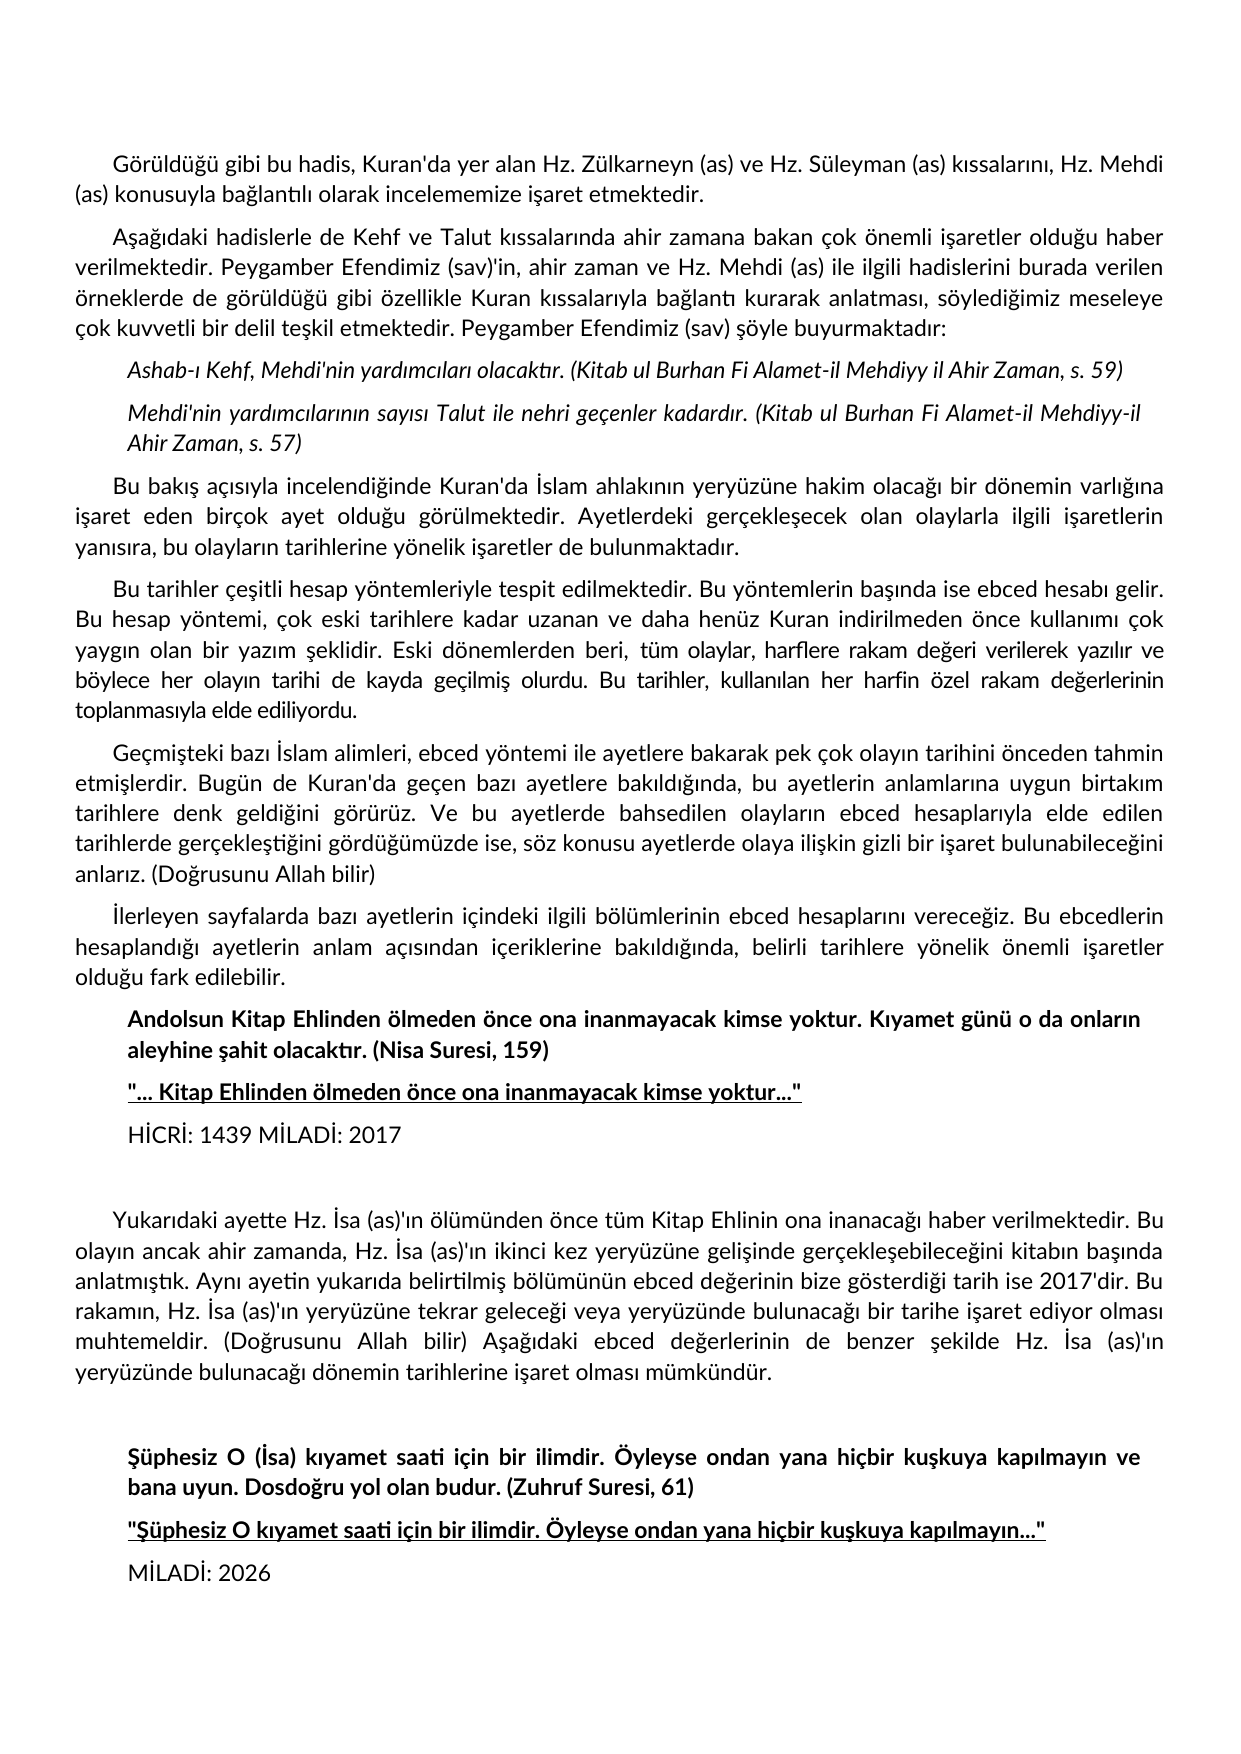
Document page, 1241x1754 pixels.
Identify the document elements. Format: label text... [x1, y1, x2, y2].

text Andolsun Kitap Ehlinden ölmeden önce ona inanmayacak kimse yoktur. Kıyamet günü o da onların aleyhine şahit olacaktır. (Nisa Suresi, 159) [127, 1005, 1143, 1063]
text Aşağıdaki hadislerle de Kehf ve Talut kıssalarında ahir zamana bakan çok önemli işaretler olduğu haber verilmektedir. Peygamber Efendimiz (sav)'in, ahir zaman ve Hz. Mehdi (as) ile ilgili hadislerini burada verilen örneklerde de görüldüğü gibi özellikle Kuran kıssalarıyla bağlantı kurarak anlatması, söylediğimiz meseleye çok kuvvetli bir delil teşkil etmektedir. Peygamber Efendimiz (sav) şöyle buyurmaktadır: [75, 223, 1165, 341]
text Yukarıdaki ayette Hz. İsa (as)'ın ölümünden önce tüm Kitap Ehlinin ona inanacağı haber verilmektedir. Bu olayın ancak ahir zamanda, Hz. İsa (as)'ın ikinci kez yeryüzüne gelişinde gerçekleşebileceğini kitabın başında anlatmıştık. Aynı ayetin yukarıda belirtilmiş bölümünün ebced değerinin bize gösterdiği tarih ise 2017'dir. Bu rakamın, Hz. İsa (as)'ın yeryüzüne tekrar geleceği veya yeryüzünde bulunacağı bir tarihe işaret ediyor olması muhtemeldir. (Doğrusunu Allah bilir) Aşağıdaki ebced değerlerinin de benzer şekilde Hz. İsa (as)'ın yeryüzünde bulunacağı dönemin tarihlerine işaret olması mümkündür. [75, 1206, 1165, 1385]
text Bu tarihler çeşitli hesap yöntemleriyle tespit edilmektedir. Bu yöntemlerin başında ise ebced hesabı gelir. Bu hesap yöntemi, çok eski tarihlere kadar uzanan ve daha henüz Kuran indirilmeden önce kullanımı çok yaygın olan bir yazım şeklidir. Eski dönemlerden beri, tüm olaylar, harflere rakam değeri verilerek yazılır ve böylece her olayın tarihi de kayda geçilmiş olurdu. Bu tarihler, kullanılan her harfin özel rakam değerlerinin toplanmasıyla elde ediliyordu. [75, 575, 1165, 723]
text Bu bakış açısıyla incelendiğinde Kuran'da İslam ahlakının yeryüzüne hakim olacağı bir dönemin varlığına işaret eden birçok ayet olduğu görülmektedir. Ayetlerdeki gerçekleşecek olan olaylarla ilgili işaretlerin yanısıra, bu olayların tarihlerine yönelik işaretler de bulunmaktadır. [75, 472, 1165, 560]
text Ashab-ı Kehf, Mehdi'nin yardımcıları olacaktır. (Kitab ul Burhan Fi Alamet-il Mehdiyy il Ahir Zaman, s. 59) [127, 356, 1143, 384]
text Görüldüğü gibi bu hadis, Kuran'da yer alan Hz. Zülkarneyn (as) ve Hz. Süleyman (as) kıssalarını, Hz. Mehdi (as) konusuyla bağlantılı olarak incelememize işaret etmektedir. [75, 150, 1165, 208]
text "... Kitap Ehlinden ölmeden önce ona inanmayacak kimse yoktur..." [127, 1078, 1143, 1106]
text MİLADİ: 2026 [127, 1558, 1143, 1586]
text Mehdi'nin yardımcılarının sayısı Talut ile nehri geçenler kadardır. (Kitab ul Burhan Fi Alamet-il Mehdiyy-il Ahir Zaman, s. 57) [127, 399, 1143, 457]
text HİCRİ: 1439 MİLADİ: 2017 [127, 1121, 1143, 1148]
text "Şüphesiz O kıyamet saati için bir ilimdir. Öyleyse ondan yana hiçbir kuşkuya kapılmayın..." [127, 1516, 1143, 1543]
text Şüphesiz O (İsa) kıyamet saati için bir ilimdir. Öyleyse ondan yana hiçbir kuşkuya kapılmayın ve bana uyun. Dosdoğru yol olan budur. (Zuhruf Suresi, 61) [127, 1443, 1143, 1500]
text İlerleyen sayfalarda bazı ayetlerin içindeki ilgili bölümlerinin ebced hesaplarını vereceğiz. Bu ebcedlerin hesaplandığı ayetlerin anlam açısından içeriklerine bakıldığında, belirli tarihlere yönelik önemli işaretler olduğu fark edilebilir. [75, 902, 1165, 990]
text Geçmişteki bazı İslam alimleri, ebced yöntemi ile ayetlere bakarak pek çok olayın tarihini önceden tahmin etmişlerdir. Bugün de Kuran'da geçen bazı ayetlere bakıldığında, bu ayetlerin anlamlarına uygun birtakım tarihlere denk geldiğini görürüz. Ve bu ayetlerde bahsedilen olayların ebced hesaplarıyla elde edilen tarihlerde gerçekleştiğini gördüğümüzde ise, söz konusu ayetlerde olaya ilişkin gizli bir işaret bulunabileceğini anlarız. (Doğrusunu Allah bilir) [75, 738, 1165, 887]
